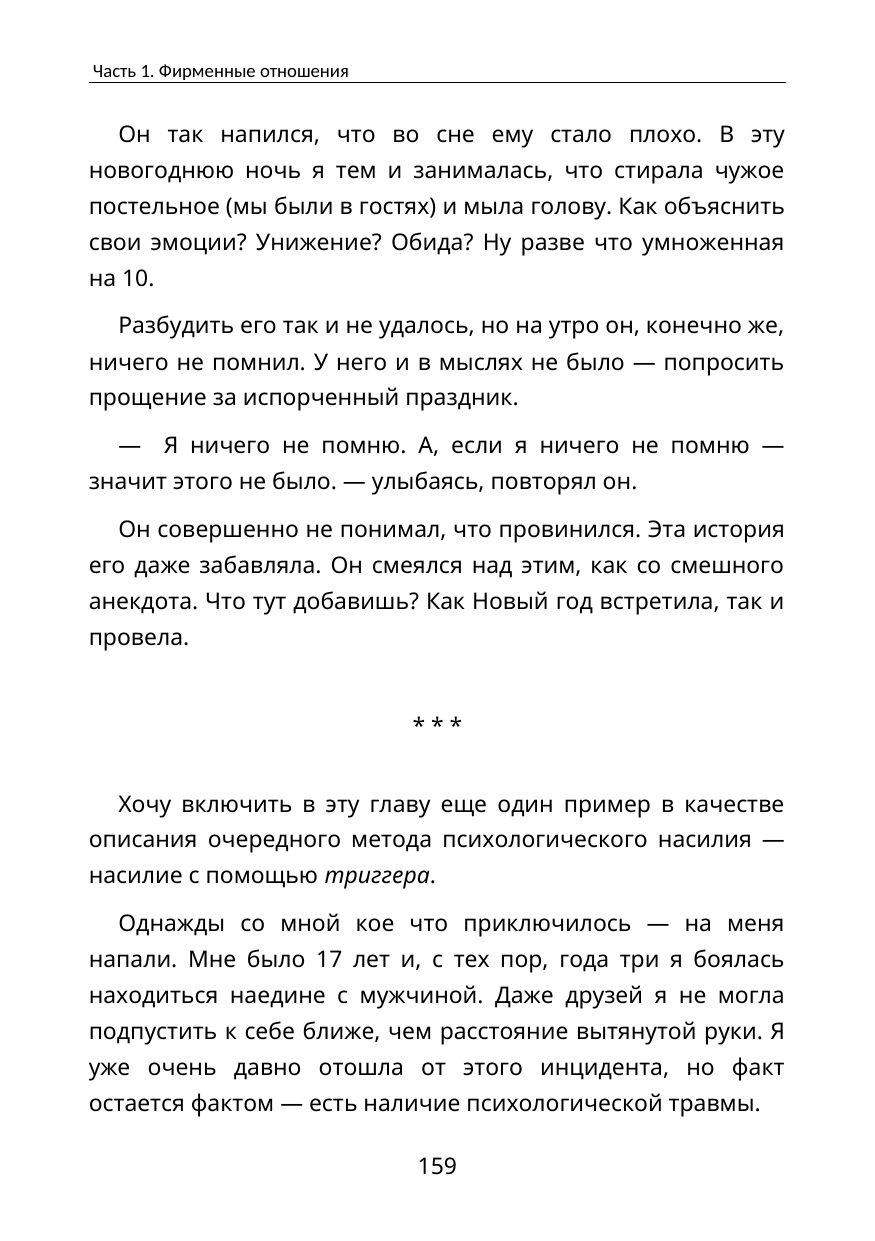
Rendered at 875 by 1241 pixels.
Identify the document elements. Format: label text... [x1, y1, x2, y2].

text Он так напился, что во сне ему стало плохо. В эту новогоднюю ночь я тем и занималась, что стирала чужое постельное (мы были в гостях) и мыла голову. Как объяснить свои эмоции? Унижение? Обида? Ну разве что умноженная на 10. [88, 118, 786, 293]
list Я ничего не помню. А, если я ничего не помню — значит этого не было. — улыбаясь, повторял он. [88, 429, 786, 496]
text Однажды со мной кое что приключилось — на меня напали. Мне было 17 лет и, с тех пор, года три я боялась находиться наедине с мужчиной. Даже друзей я не могла подпустить к себе ближе, чем расстояние вытянутой руки. Я уже очень давно отошла от этого инцидента, но факт остается фактом — есть наличие психологической травмы. [88, 907, 786, 1118]
subtitle * * * [88, 710, 786, 741]
text Разбудить его так и не удалось, но на утро он, конечно же, ничего не помнил. У него и в мыслях не было — попросить прощение за испорченный праздник. [88, 309, 786, 413]
text Он совершенно не понимал, что провинился. Эта история его даже забавляла. Он смеялся над этим, как со смешного анекдота. Что тут добавишь? Как Новый год встретила, так и провела. [88, 513, 786, 652]
text Хочу включить в эту главу еще один пример в качестве описания очередного метода психологического насилия — насилие с помощью триггера. [88, 787, 786, 891]
